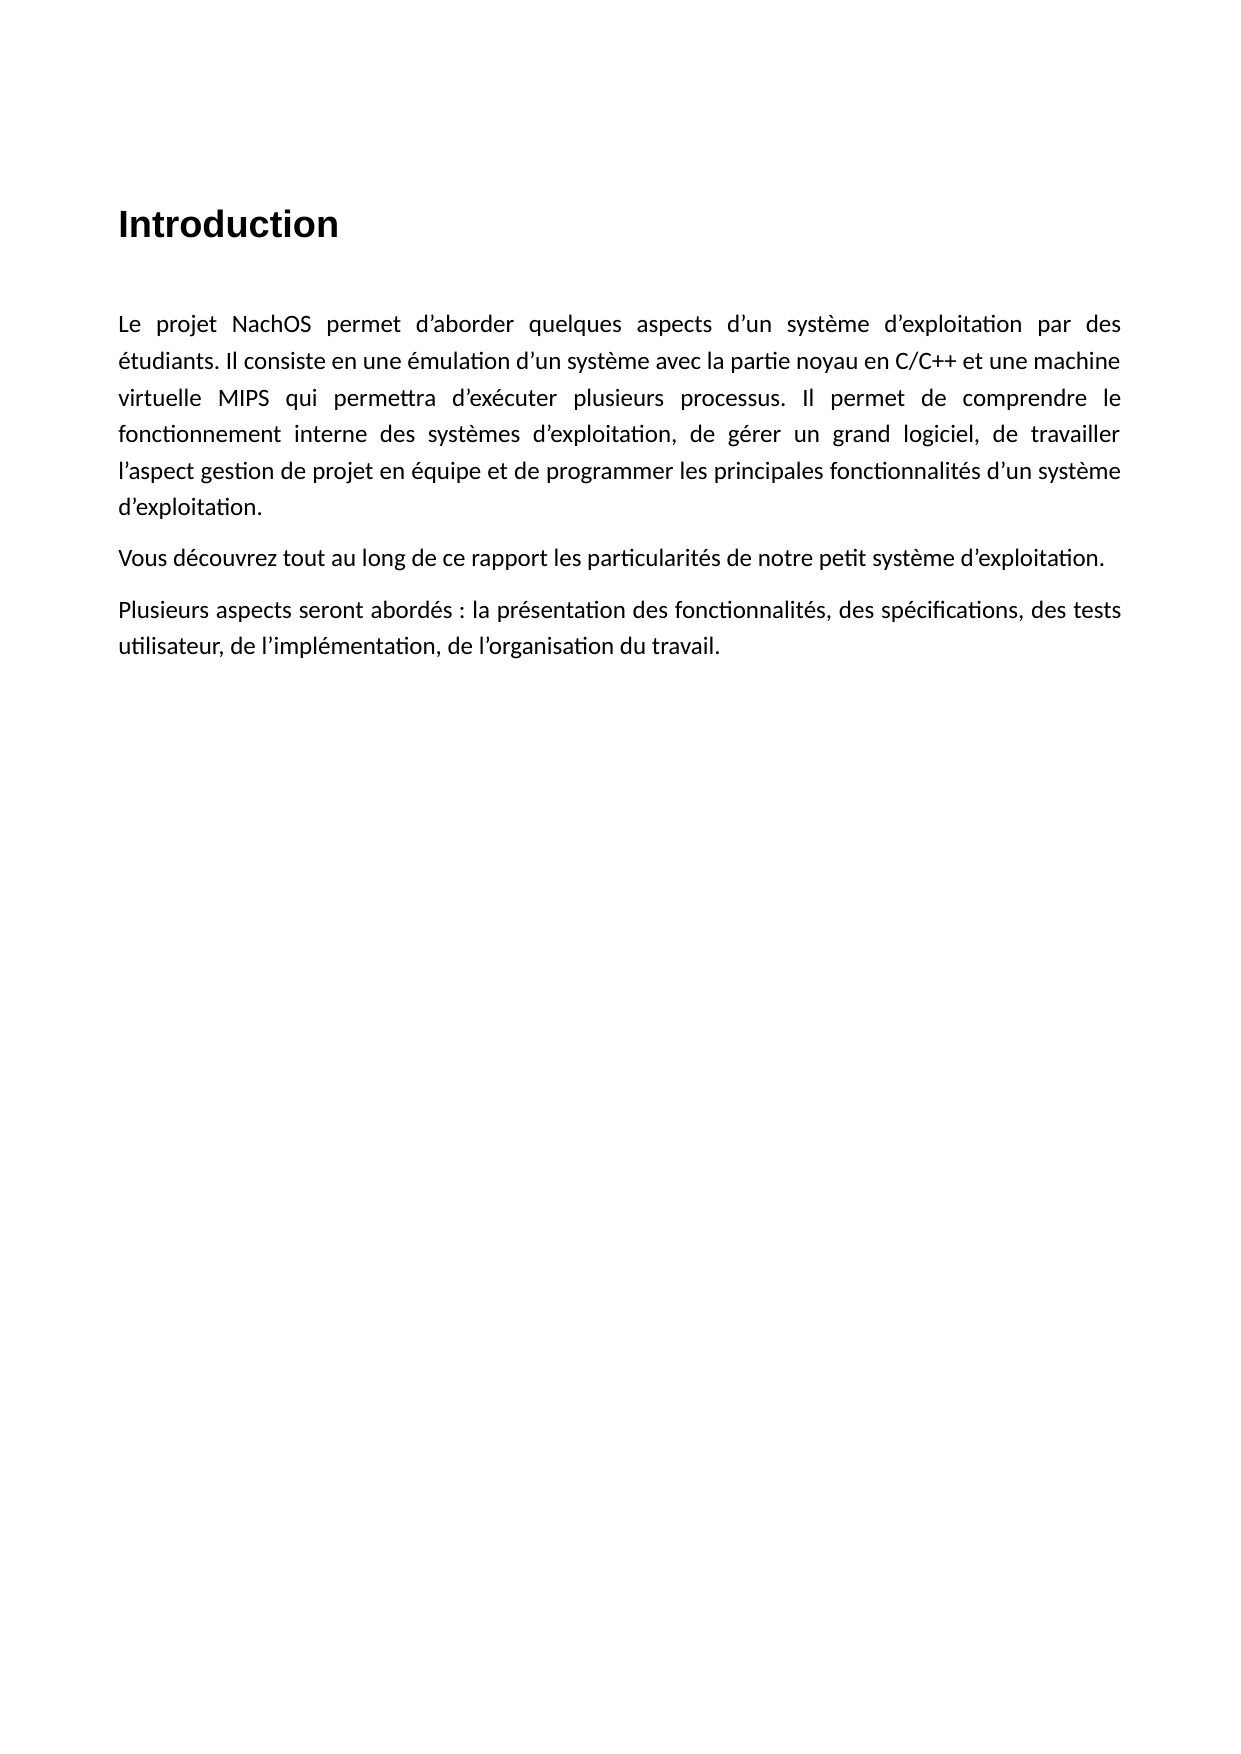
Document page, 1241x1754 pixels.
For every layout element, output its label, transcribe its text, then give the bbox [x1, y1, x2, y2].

subtitle Introduction [118, 201, 1122, 245]
text Le projet NachOS permet d’aborder quelques aspects d’un système d’exploitation par des étudiants. Il consiste en une émulation d’un système avec la partie noyau en C/C++ et une machine virtuelle MIPS qui permettra d’exécuter plusieurs processus. Il permet de comprendre le fonctionnement interne des systèmes d’exploitation, de gérer un grand logiciel, de travailler l’aspect gestion de projet en équipe et de programmer les principales fonctionnalités d’un système d’exploitation. [118, 309, 1122, 522]
text Plusieurs aspects seront abordés : la présentation des fonctionnalités, des spécifications, des tests utilisateur, de l’implémentation, de l’organisation du travail. [118, 594, 1122, 661]
text Vous découvrez tout au long de ce rapport les particularités de notre petit système d’exploitation. [118, 543, 1122, 573]
